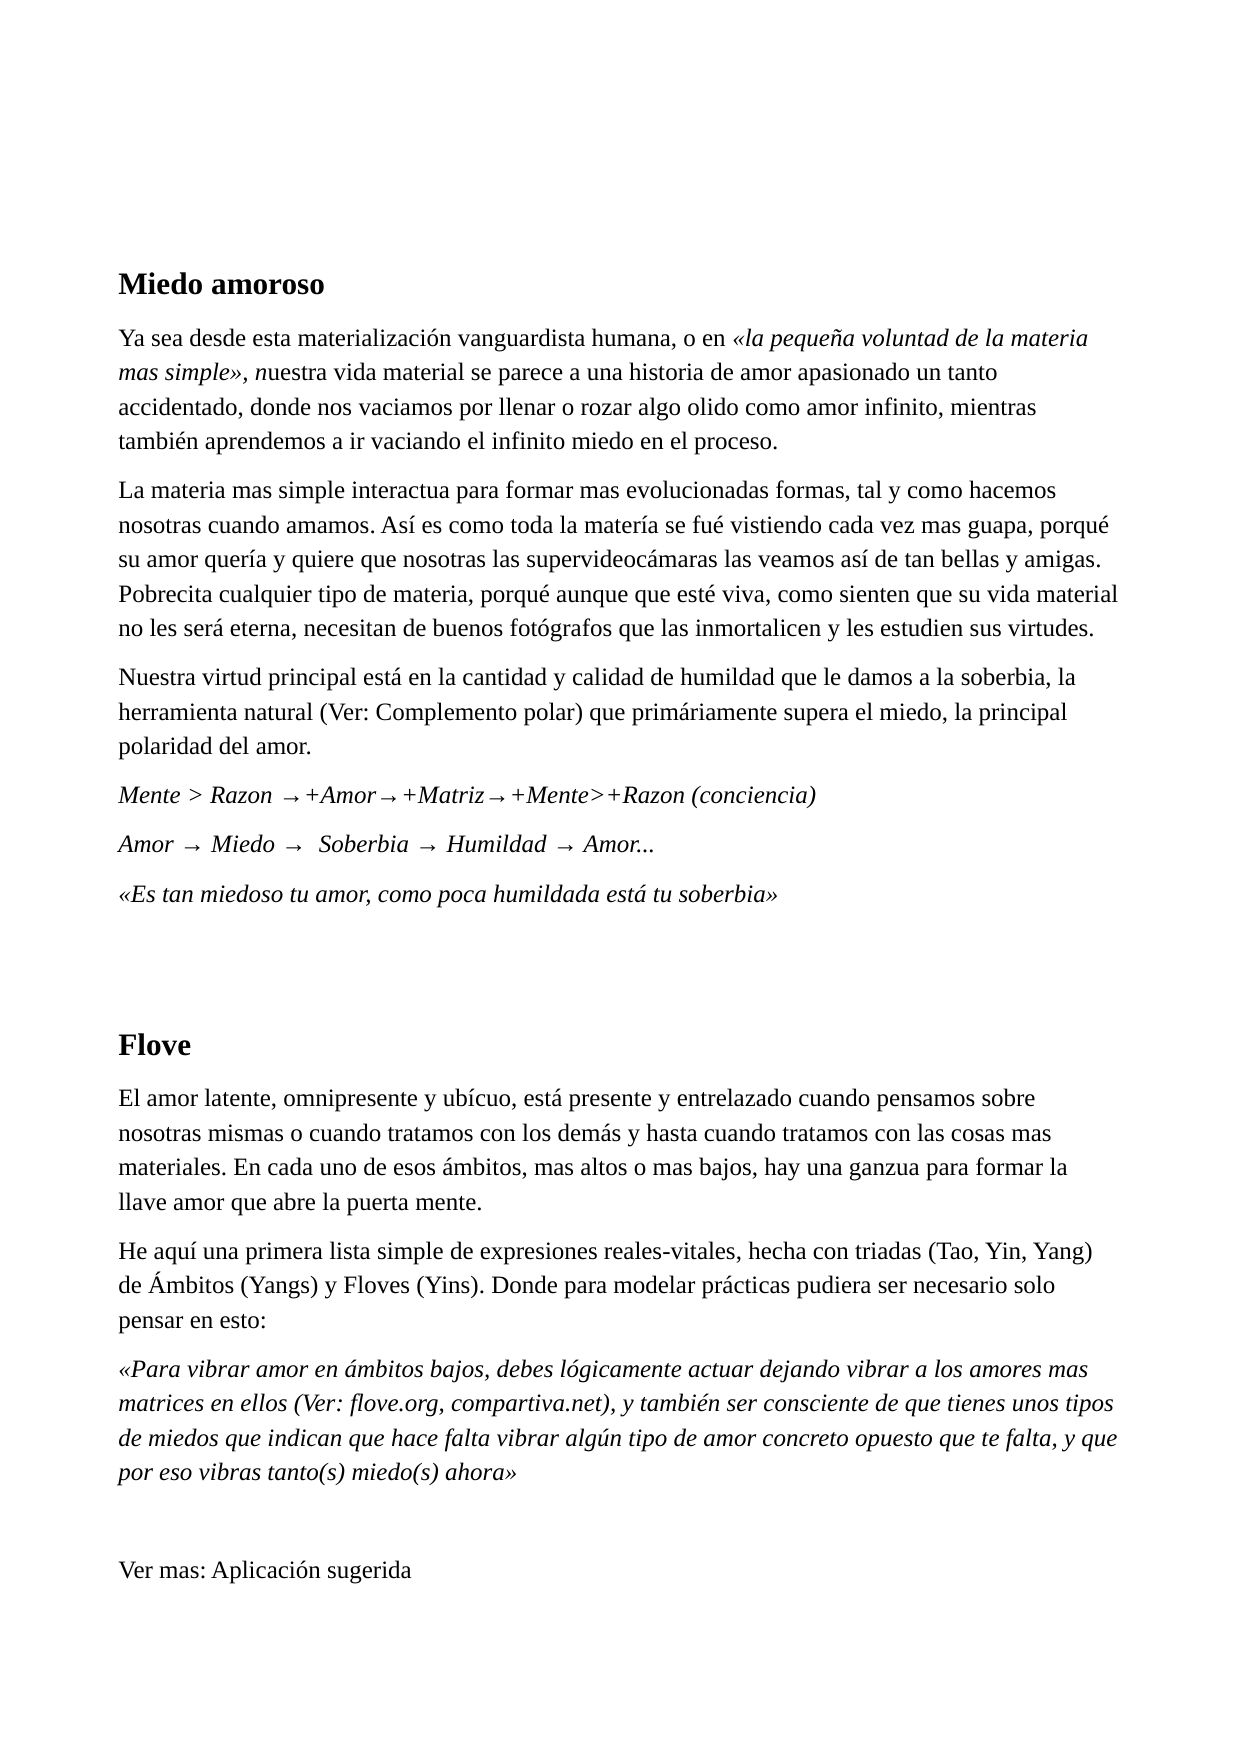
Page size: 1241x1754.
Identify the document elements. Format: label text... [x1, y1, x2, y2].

text Amor → Miedo → Soberbia → Humildad → Amor... [118, 829, 1122, 858]
text «Es tan miedoso tu amor, como poca humildada está tu soberbia» [118, 879, 1122, 907]
text El amor latente, omnipresente y ubícuo, está presente y entrelazado cuando pensamos sobre nosotras mismas o cuando tratamos con los demás y hasta cuando tratamos con las cosas mas materiales. En cada uno de esos ámbitos, mas altos o mas bajos, hay una ganzua para formar la llave amor que abre la puerta mente. [118, 1083, 1122, 1216]
text He aquí una primera lista simple de expresiones reales-vitales, hecha con triadas (Tao, Yin, Yang) de Ámbitos (Yangs) y Floves (Yins). Donde para modelar prácticas pudiera ser necesario solo pensar en esto: [118, 1236, 1122, 1334]
text Ya sea desde esta materialización vanguardista humana, o en «la pequeña voluntad de la materia mas simple», nuestra vida material se parece a una historia de amor apasionado un tanto accidentado, donde nos vaciamos por llenar o rozar algo olido como amor infinito, mientras también aprendemos a ir vaciando el infinito miedo en el proceso. [118, 323, 1122, 455]
text Miedo amoroso [118, 265, 1122, 301]
text Ver mas: Aplicación sugerida [118, 1556, 1122, 1584]
text La materia mas simple interactua para formar mas evolucionadas formas, tal y como hacemos nosotras cuando amamos. Así es como toda la matería se fué vistiendo cada vez mas guapa, porqué su amor quería y quiere que nosotras las supervideocámaras las veamos así de tan bellas y amigas. Pobrecita cualquier tipo de materia, porqué aunque que esté viva, como sienten que su vida material no les será eterna, necesitan de buenos fotógrafos que las inmortalicen y les estudien sus virtudes. [118, 476, 1122, 642]
text Flove [118, 1026, 1122, 1062]
text Nuestra virtud principal está en la cantidad y calidad de humildad que le damos a la soberbia, la herramienta natural (Ver: Complemento polar) que primáriamente supera el miedo, la principal polaridad del amor. [118, 662, 1122, 760]
text Mente > Razon →+Amor→+Matriz→+Mente>+Razon (conciencia) [118, 781, 1122, 809]
text «Para vibrar amor en ámbitos bajos, debes lógicamente actuar dejando vibrar a los amores mas matrices en ellos (Ver: flove.org, compartiva.net), y también ser consciente de que tienes unos tipos de miedos que indican que hace falta vibrar algún tipo de amor concreto opuesto que te falta, y que por eso vibras tanto(s) miedo(s) ahora» [118, 1354, 1122, 1486]
